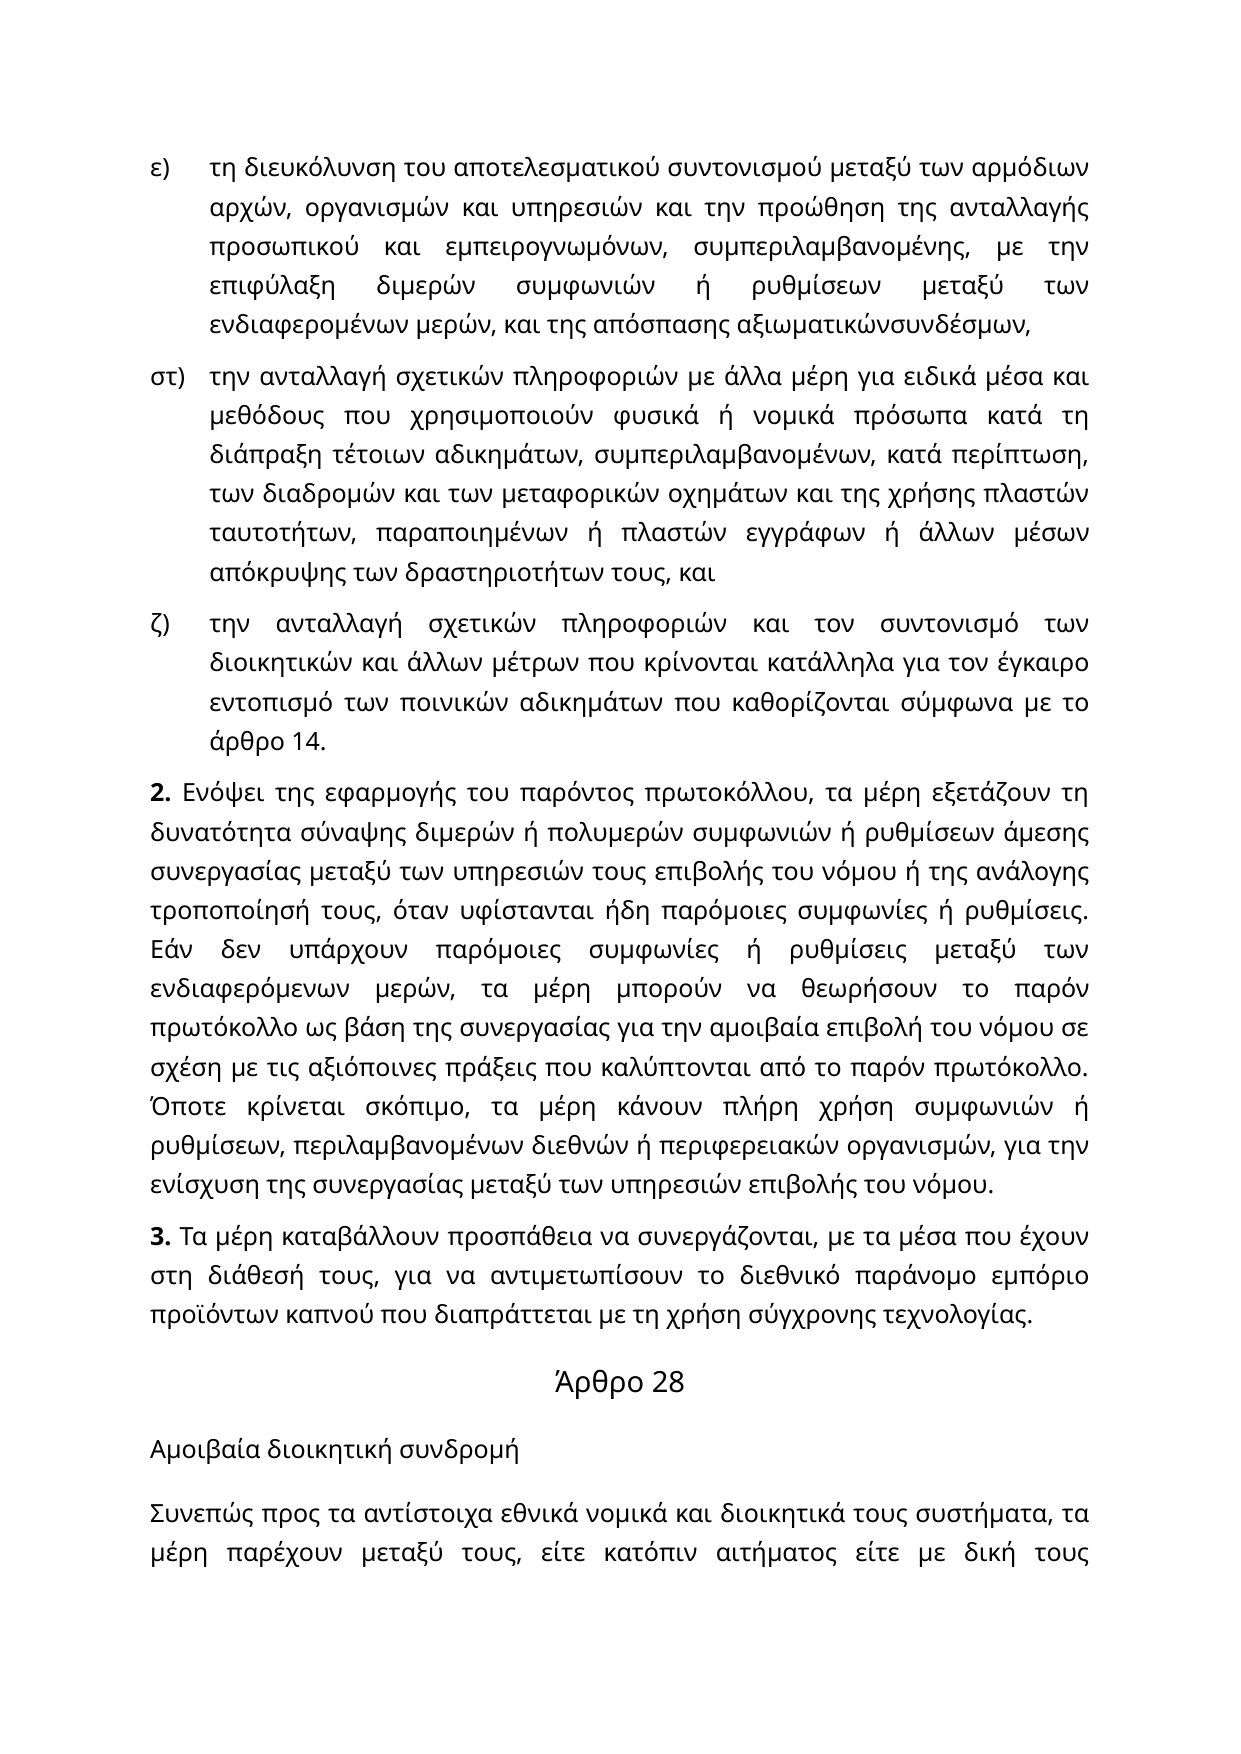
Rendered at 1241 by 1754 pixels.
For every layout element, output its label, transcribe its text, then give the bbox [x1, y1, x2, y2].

text 2. Ενόψει της εφαρμογής του παρόντος πρωτοκόλλου, τα μέρη εξετάζουν τη δυνατότητα σύναψης διμερών ή πολυμερών συμφωνιών ή ρυθμίσεων άμεσης συνεργασίας μεταξύ των υπηρεσιών τους επιβολής του νόμου ή της ανάλογης τροποποίησή τους, όταν υφίστανται ήδη παρόμοιες συμφωνίες ή ρυθμίσεις. Εάν δεν υπάρχουν παρόμοιες συμφωνίες ή ρυθμίσεις μεταξύ των ενδιαφερόμενων μερών, τα μέρη μπορούν να θεωρήσουν το παρόν πρωτόκολλο ως βάση της συνεργασίας για την αμοιβαία επιβολή του νόμου σε σχέση με τις αξιόποινες πράξεις που καλύπτονται από το παρόν πρωτόκολλο. Όποτε κρίνεται σκόπιμο, τα μέρη κάνουν πλήρη χρήση συμφωνιών ή ρυθμίσεων, περιλαμβανομένων διεθνών ή περιφερειακών οργανισμών, για την ενίσχυση της συνεργασίας μεταξύ των υπηρεσιών επιβολής του νόμου. [150, 775, 1090, 1201]
list ζ) την ανταλλαγή σχετικών πληροφοριών και τον συντονισμό των διοικητικών και άλλων μέτρων που κρίνονται κατάλληλα για τον έγκαιρο εντοπισμό των ποινικών αδικημάτων που καθορίζονται σύμφωνα με το άρθρο 14. [150, 606, 1090, 757]
text 3. Τα μέρη καταβάλλουν προσπάθεια να συνεργάζονται, με τα μέσα που έχουν στη διάθεσή τους, για να αντιμετωπίσουν το διεθνικό παράνομο εμπόριο προϊόντων καπνού που διαπράττεται με τη χρήση σύγχρονης τεχνολογίας. [150, 1218, 1090, 1331]
subtitle Άρθρο 28 [150, 1361, 1090, 1401]
text Συνεπώς προς τα αντίστοιχα εθνικά νομικά και διοικητικά τους συστήματα, τα μέρη παρέχουν μεταξύ τους, είτε κατόπιν αιτήματος είτε με δική τους [150, 1496, 1090, 1569]
text Αμοιβαία διοικητική συνδρομή [150, 1431, 1090, 1466]
list στ) την ανταλλαγή σχετικών πληροφοριών με άλλα μέρη για ειδικά μέσα και μεθόδους που χρησιμοποιούν φυσικά ή νομικά πρόσωπα κατά τη διάπραξη τέτοιων αδικημάτων, συμπεριλαμβανομένων, κατά περίπτωση, των διαδρομών και των μεταφορικών οχημάτων και της χρήσης πλαστών ταυτοτήτων, παραποιημένων ή πλαστών εγγράφων ή άλλων μέσων απόκρυψης των δραστηριοτήτων τους, και [150, 358, 1090, 588]
list ε) τη διευκόλυνση του αποτελεσματικού συντονισμού μεταξύ των αρμόδιων αρχών, οργανισμών και υπηρεσιών και την προώθηση της ανταλλαγής προσωπικού και εμπειρογνωμόνων, συμπεριλαμβανομένης, με την επιφύλαξη διμερών συμφωνιών ή ρυθμίσεων μεταξύ των ενδιαφερομένων μερών, και της απόσπασης αξιωματικώνσυνδέσμων, [150, 150, 1090, 341]
